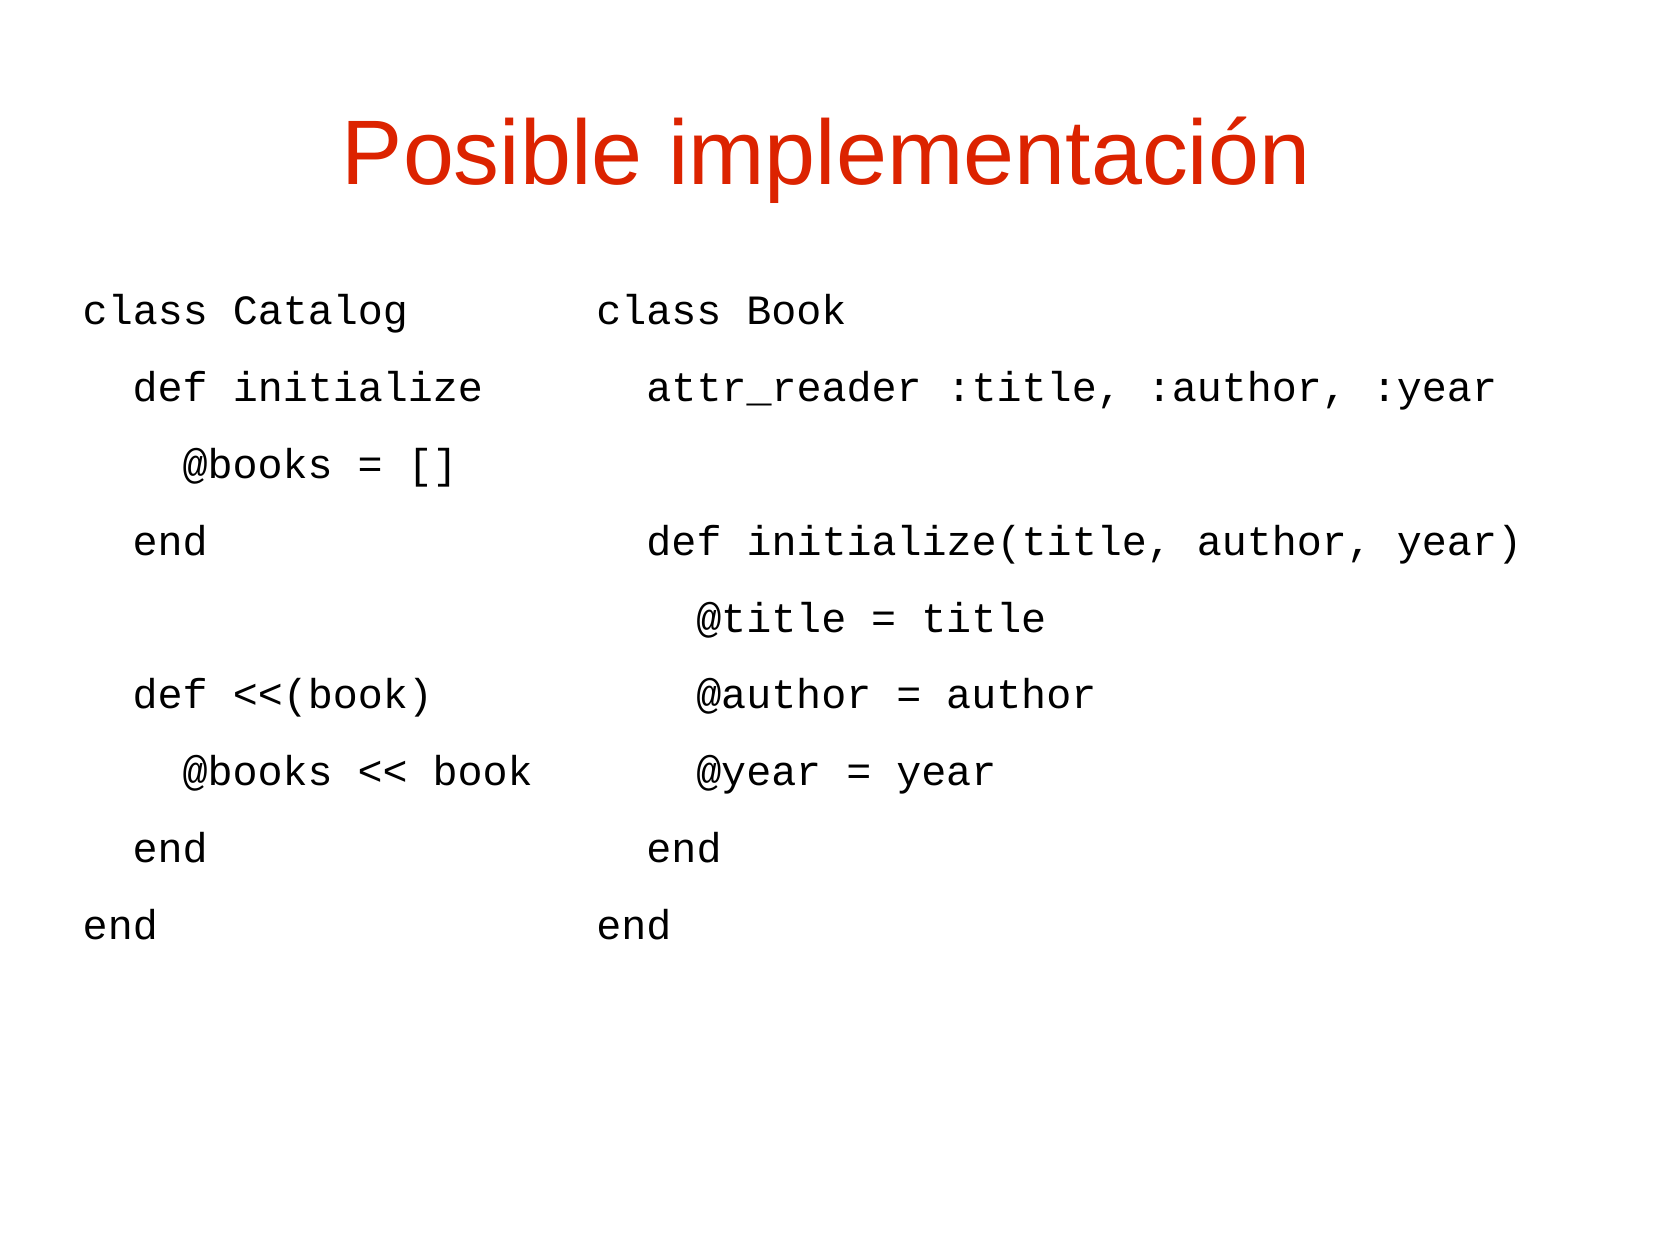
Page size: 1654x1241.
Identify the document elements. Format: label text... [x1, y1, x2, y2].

title Posible implementación [82, 49, 1571, 257]
list class Catalog def initialize @books = [] end def <<(book) @books << book end end [82, 290, 571, 1109]
list class Book attr_reader :title, :author, :year def initialize(title, author, year) @title = title @author = author @year = year end end [596, 290, 1613, 1109]
